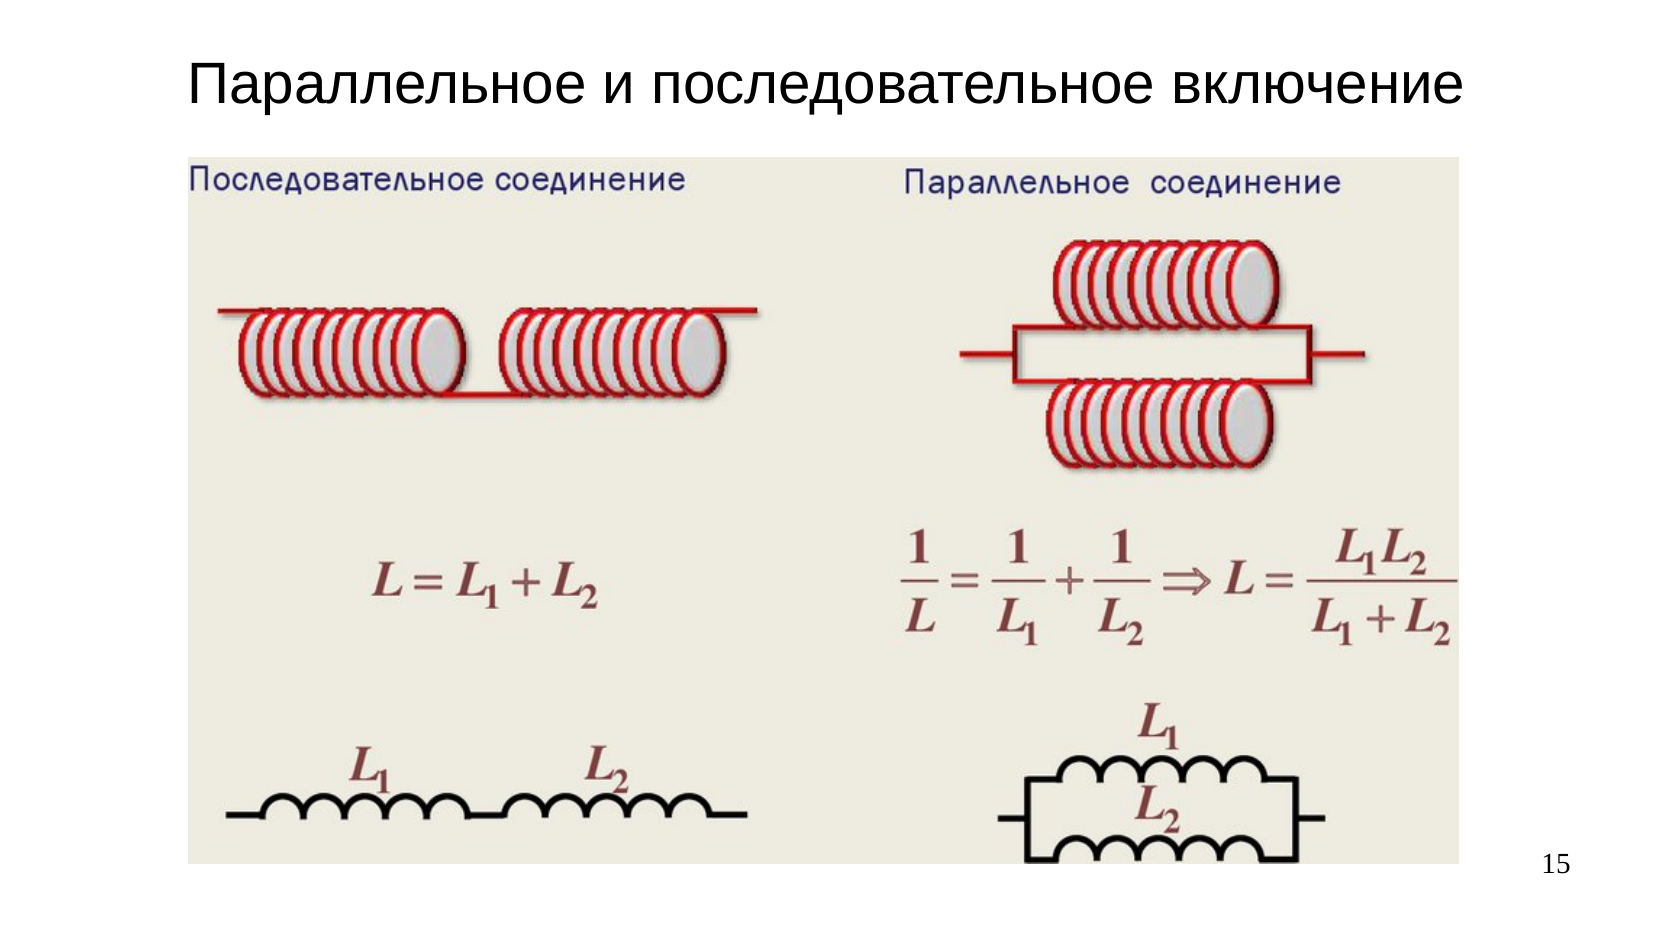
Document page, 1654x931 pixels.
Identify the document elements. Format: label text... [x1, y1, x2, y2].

picture [188, 157, 1459, 864]
title Параллельное и последовательное включение [82, 29, 1571, 136]
